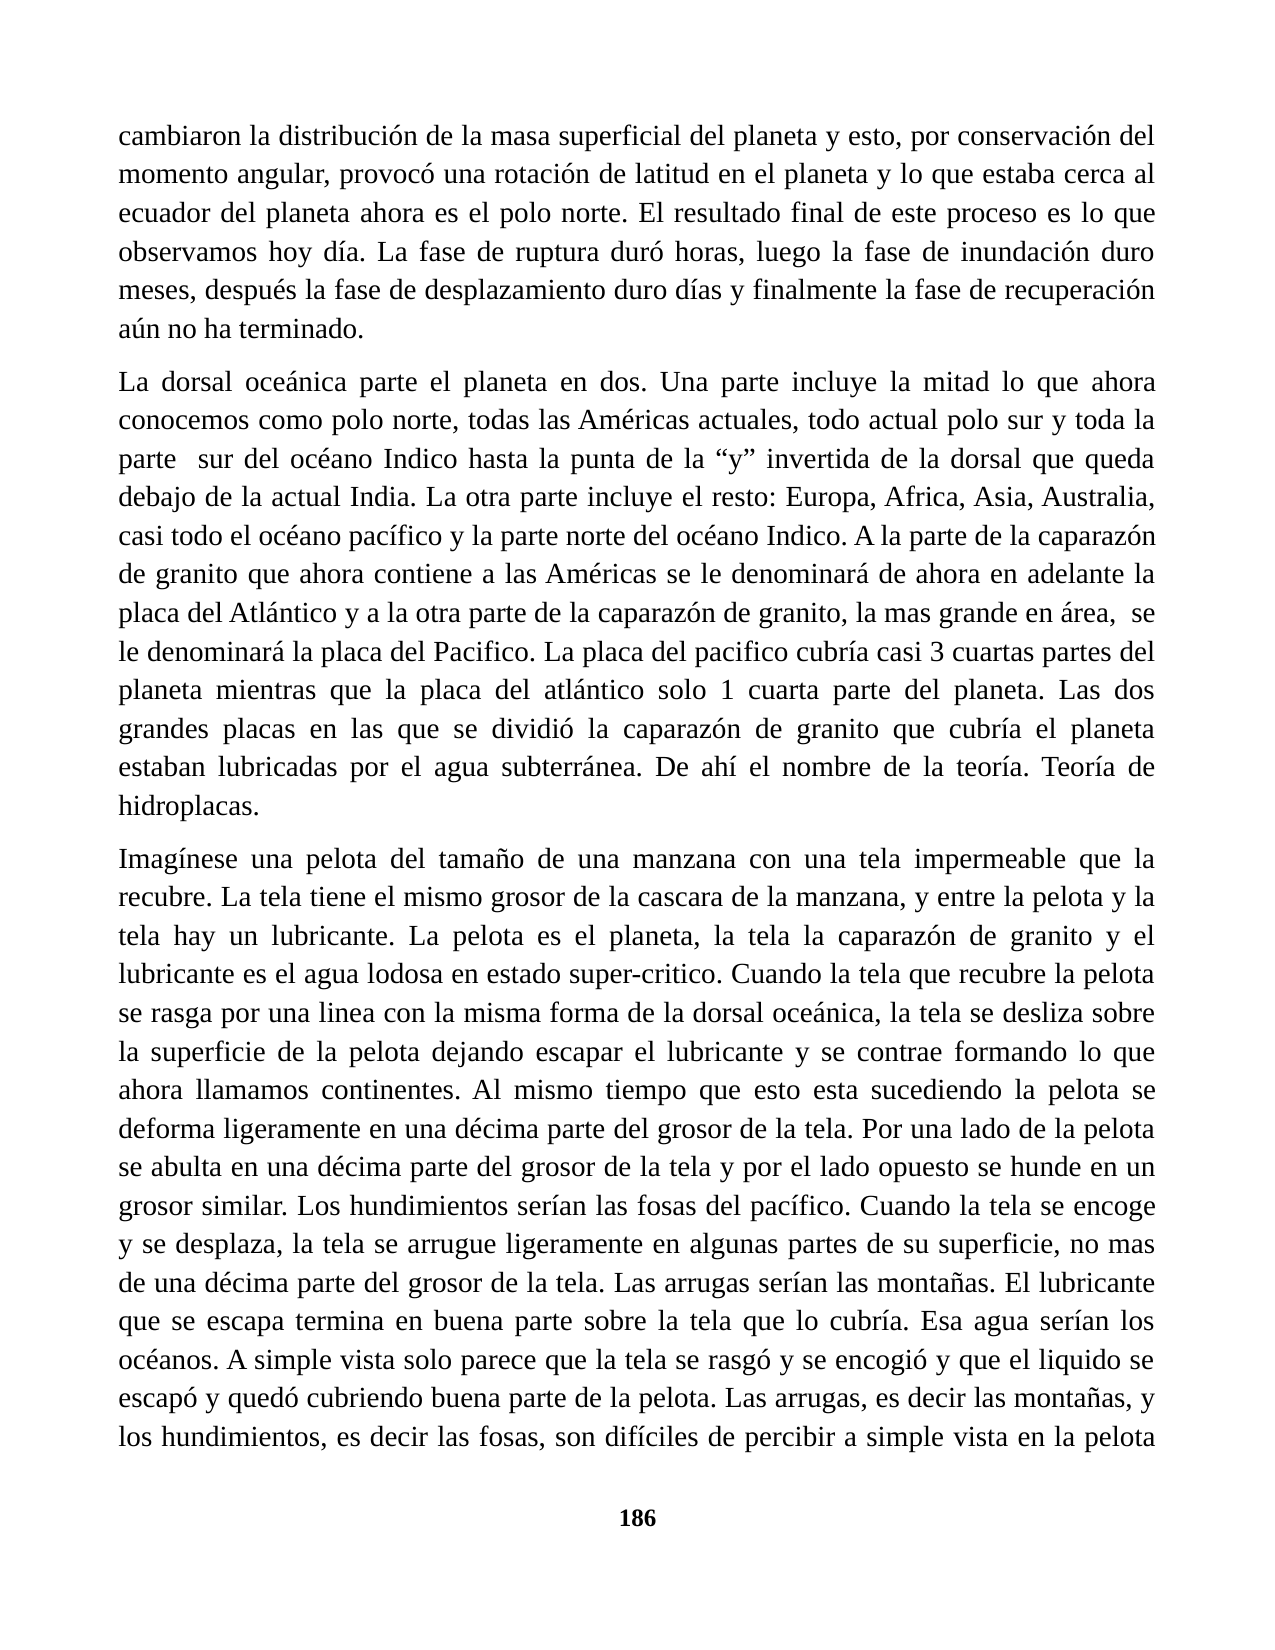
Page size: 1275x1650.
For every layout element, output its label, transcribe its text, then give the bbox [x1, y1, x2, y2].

text Imagínese una pelota del tamaño de una manzana con una tela impermeable que la recubre. La tela tiene el mismo grosor de la cascara de la manzana, y entre la pelota y la tela hay un lubricante. La pelota es el planeta, la tela la caparazón de granito y el lubricante es el agua lodosa en estado super-critico. Cuando la tela que recubre la pelota se rasga por una linea con la misma forma de la dorsal oceánica, la tela se desliza sobre la superficie de la pelota dejando escapar el lubricante y se contrae formando lo que ahora llamamos continentes. Al mismo tiempo que esto esta sucediendo la pelota se deforma ligeramente en una décima parte del grosor de la tela. Por una lado de la pelota se abulta en una décima parte del grosor de la tela y por el lado opuesto se hunde en un grosor similar. Los hundimientos serían las fosas del pacífico. Cuando la tela se encoge y se desplaza, la tela se arrugue ligeramente en algunas partes de su superficie, no mas de una décima parte del grosor de la tela. Las arrugas serían las montañas. El lubricante que se escapa termina en buena parte sobre la tela que lo cubría. Esa agua serían los océanos. A simple vista solo parece que la tela se rasgó y se encogió y que el liquido se escapó y quedó cubriendo buena parte de la pelota. Las arrugas, es decir las montañas, y los hundimientos, es decir las fosas, son difíciles de percibir a simple vista en la pelota [118, 841, 1157, 1453]
text cambiaron la distribución de la masa superficial del planeta y esto, por conservación del momento angular, provocó una rotación de latitud en el planeta y lo que estaba cerca al ecuador del planeta ahora es el polo norte. El resultado final de este proceso es lo que observamos hoy día. La fase de ruptura duró horas, luego la fase de inundación duro meses, después la fase de desplazamiento duro días y finalmente la fase de recuperación aún no ha terminado. [118, 118, 1157, 344]
text La dorsal oceánica parte el planeta en dos. Una parte incluye la mitad lo que ahora conocemos como polo norte, todas las Américas actuales, todo actual polo sur y toda la parte sur del océano Indico hasta la punta de la “y” invertida de la dorsal que queda debajo de la actual India. La otra parte incluye el resto: Europa, Africa, Asia, Australia, casi todo el océano pacífico y la parte norte del océano Indico. A la parte de la caparazón de granito que ahora contiene a las Américas se le denominará de ahora en adelante la placa del Atlántico y a la otra parte de la caparazón de granito, la mas grande en área, se le denominará la placa del Pacifico. La placa del pacifico cubría casi 3 cuartas partes del planeta mientras que la placa del atlántico solo 1 cuarta parte del planeta. Las dos grandes placas en las que se dividió la caparazón de granito que cubría el planeta estaban lubricadas por el agua subterránea. De ahí el nombre de la teoría. Teoría de hidroplacas. [118, 364, 1157, 821]
